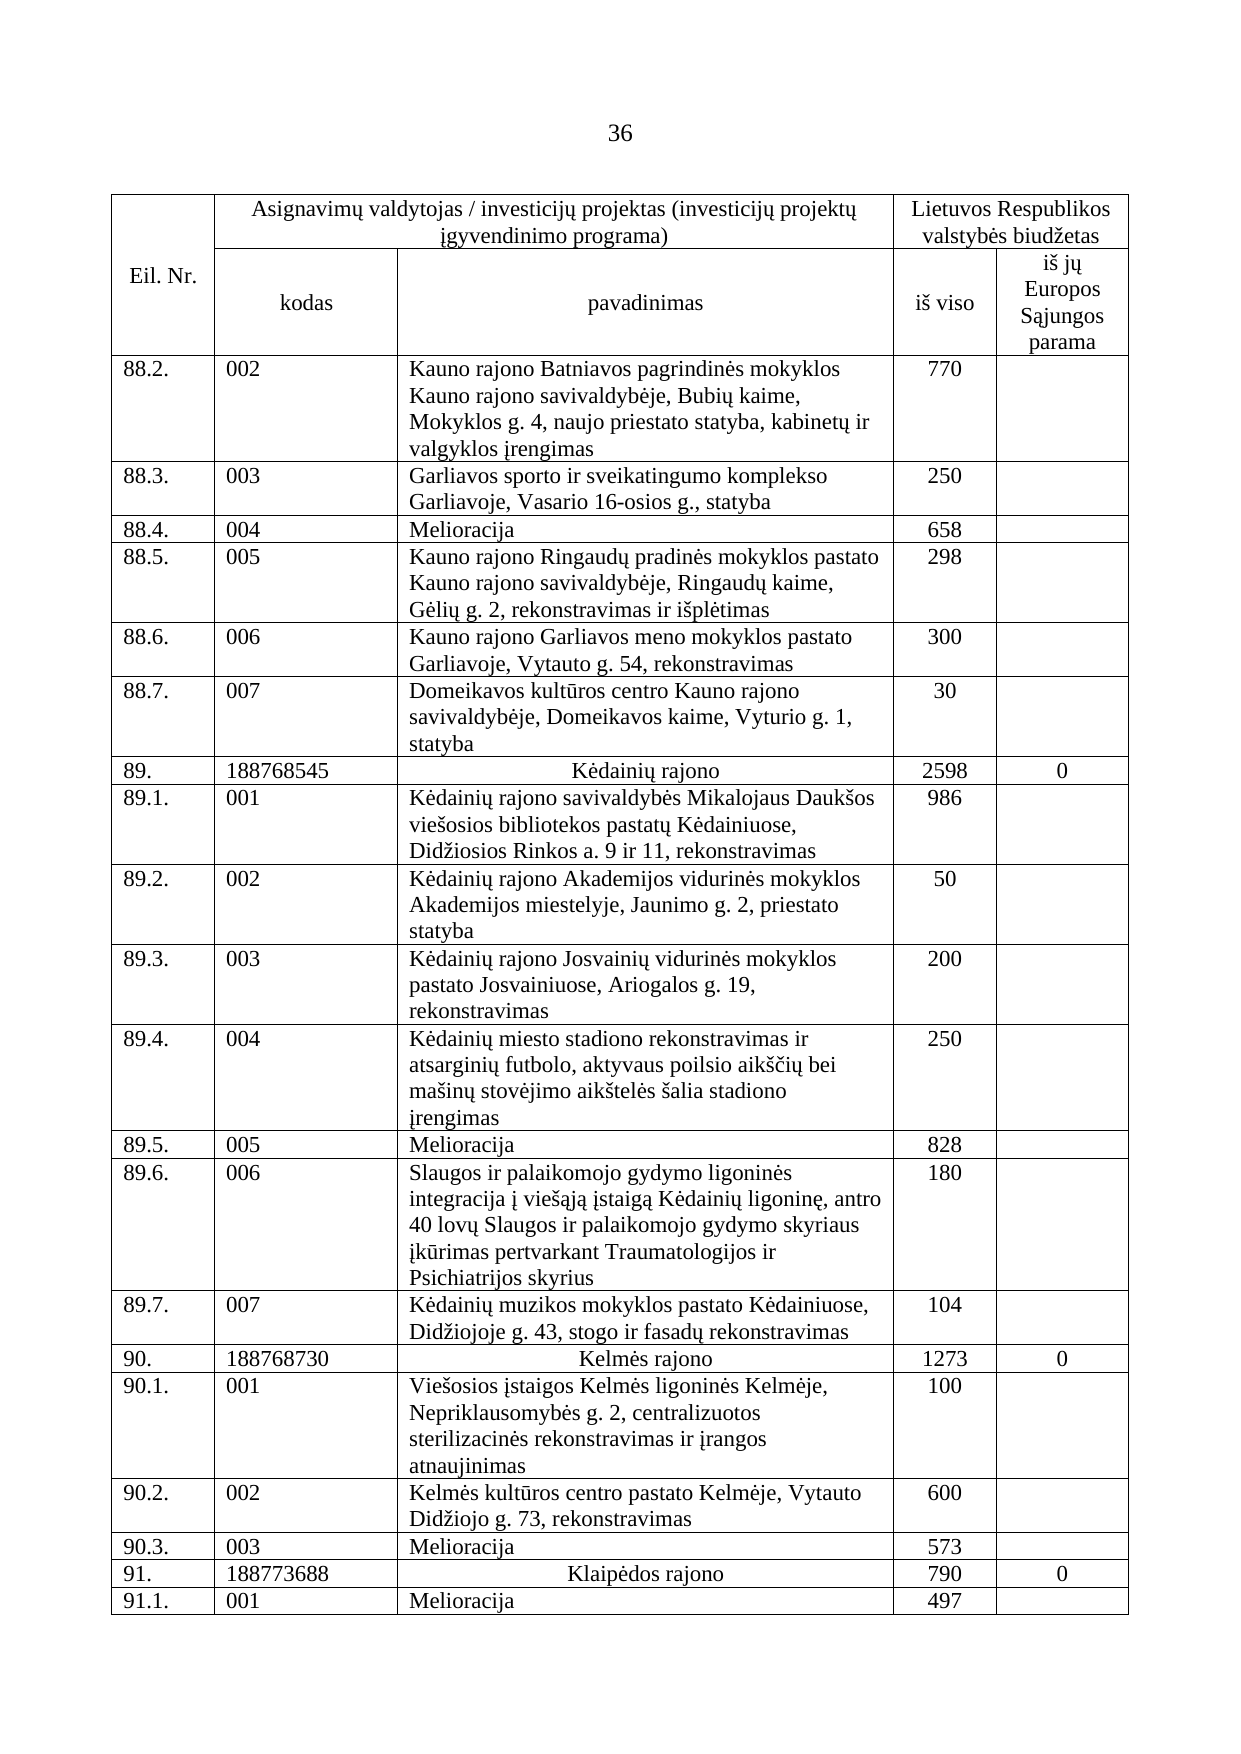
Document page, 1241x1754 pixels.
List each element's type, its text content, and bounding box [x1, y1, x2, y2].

table_cell [997, 1373, 1128, 1478]
table_cell 200 [894, 945, 996, 1024]
table_cell [997, 1479, 1128, 1532]
table_cell Kėdainių muzikos mokyklos pastato Kėdainiuose, Didžiojoje g. 43, stogo ir fasadų rekonstravimas [398, 1291, 893, 1344]
table_cell Kėdainių rajono Akademijos vidurinės mokyklos Akademijos miestelyje, Jaunimo g. 2, priestato statyba [398, 865, 893, 944]
table_cell 50 [894, 865, 996, 944]
table_cell Kauno rajono Batniavos pagrindinės mokyklos Kauno rajono savivaldybėje, Bubių kaime, Mokyklos g. 4, naujo priestato statyba, kabinetų ir valgyklos įrengimas [398, 356, 893, 461]
table_cell 90. [112, 1345, 214, 1372]
table_cell 001 [215, 1588, 397, 1614]
table_cell Kėdainių rajono savivaldybės Mikalojaus Daukšos viešosios bibliotekos pastatų Kėdainiuose, Didžiosios Rinkos a. 9 ir 11, rekonstravimas [398, 785, 893, 863]
table_cell Kauno rajono Garliavos meno mokyklos pastato Garliavoje, Vytauto g. 54, rekonstravimas [398, 623, 893, 676]
table_cell 250 [894, 462, 996, 515]
table_cell [997, 1131, 1128, 1158]
table_cell [997, 945, 1128, 1024]
table_cell [997, 1291, 1128, 1344]
table_cell 89.4. [112, 1025, 214, 1130]
table_cell Melioracija [398, 1131, 893, 1158]
table_cell 88.2. [112, 356, 214, 461]
table_cell [997, 1025, 1128, 1130]
table_cell 90.3. [112, 1533, 214, 1559]
table_cell 600 [894, 1479, 996, 1532]
table_cell 658 [894, 516, 996, 542]
table_header Lietuvos Respublikos valstybės biudžetas [894, 195, 1128, 248]
table_cell 005 [215, 543, 397, 622]
table_cell 003 [215, 1533, 397, 1559]
table_cell [997, 1588, 1128, 1614]
table_cell 100 [894, 1373, 996, 1478]
table_cell Kėdainių miesto stadiono rekonstravimas ir atsarginių futbolo, aktyvaus poilsio aikščių bei mašinų stovėjimo aikštelės šalia stadiono įrengimas [398, 1025, 893, 1130]
table_cell Kėdainių rajono [398, 757, 893, 783]
table_cell Viešosios įstaigos Kelmės ligoninės Kelmėje, Nepriklausomybės g. 2, centralizuotos sterilizacinės rekonstravimas ir įrangos atnaujinimas [398, 1373, 893, 1478]
table_cell 0 [997, 757, 1128, 783]
table_cell Melioracija [398, 516, 893, 542]
table_cell [997, 1159, 1128, 1290]
table_cell 004 [215, 516, 397, 542]
table_cell 90.1. [112, 1373, 214, 1478]
table_cell 007 [215, 677, 397, 756]
table_cell 88.7. [112, 677, 214, 756]
table_cell [997, 516, 1128, 542]
table_cell 006 [215, 623, 397, 676]
table_cell 250 [894, 1025, 996, 1130]
table_cell [997, 785, 1128, 863]
table_cell 180 [894, 1159, 996, 1290]
table_cell 88.4. [112, 516, 214, 542]
table_cell 89.1. [112, 785, 214, 863]
table_cell 88.3. [112, 462, 214, 515]
table_cell 573 [894, 1533, 996, 1559]
table_cell Kėdainių rajono Josvainių vidurinės mokyklos pastato Josvainiuose, Ariogalos g. 19, rekonstravimas [398, 945, 893, 1024]
table_cell 003 [215, 945, 397, 1024]
table_cell Kauno rajono Ringaudų pradinės mokyklos pastato Kauno rajono savivaldybėje, Ringaudų kaime, Gėlių g. 2, rekonstravimas ir išplėtimas [398, 543, 893, 622]
table_cell iš jų Europos Sąjungos parama [997, 249, 1128, 354]
table_cell 006 [215, 1159, 397, 1290]
table_cell [997, 462, 1128, 515]
table_cell 188768730 [215, 1345, 397, 1372]
table_cell 89.3. [112, 945, 214, 1024]
table_cell [997, 623, 1128, 676]
table_cell Melioracija [398, 1533, 893, 1559]
table_cell [997, 543, 1128, 622]
table_cell 89. [112, 757, 214, 783]
table_cell 001 [215, 1373, 397, 1478]
table_cell [997, 1533, 1128, 1559]
table_cell Kelmės rajono [398, 1345, 893, 1372]
table_cell 002 [215, 356, 397, 461]
table_cell kodas [215, 249, 397, 354]
table_cell 0 [997, 1560, 1128, 1587]
table_cell 89.6. [112, 1159, 214, 1290]
table_cell Garliavos sporto ir sveikatingumo komplekso Garliavoje, Vasario 16-osios g., statyba [398, 462, 893, 515]
table_cell 89.2. [112, 865, 214, 944]
table_cell 002 [215, 1479, 397, 1532]
table_cell 790 [894, 1560, 996, 1587]
table_cell 298 [894, 543, 996, 622]
table_cell Melioracija [398, 1588, 893, 1614]
table_cell Domeikavos kultūros centro Kauno rajono savivaldybėje, Domeikavos kaime, Vyturio g. 1, statyba [398, 677, 893, 756]
table_cell iš viso [894, 249, 996, 354]
table_cell 104 [894, 1291, 996, 1344]
table_cell 88.6. [112, 623, 214, 676]
table_cell 004 [215, 1025, 397, 1130]
table_cell 91.1. [112, 1588, 214, 1614]
table_cell 88.5. [112, 543, 214, 622]
table_cell [997, 865, 1128, 944]
table_cell 300 [894, 623, 996, 676]
table_cell 89.7. [112, 1291, 214, 1344]
table_cell 2598 [894, 757, 996, 783]
table_header Eil. Nr. [112, 195, 214, 354]
table_cell 002 [215, 865, 397, 944]
table_cell 003 [215, 462, 397, 515]
table_cell 30 [894, 677, 996, 756]
table_cell Slaugos ir palaikomojo gydymo ligoninės integracija į viešąją įstaigą Kėdainių ligoninę, antro 40 lovų Slaugos ir palaikomojo gydymo skyriaus įkūrimas pertvarkant Traumatologijos ir Psichiatrijos skyrius [398, 1159, 893, 1290]
table_cell 001 [215, 785, 397, 863]
table_cell 770 [894, 356, 996, 461]
table_cell 188768545 [215, 757, 397, 783]
table_cell 188773688 [215, 1560, 397, 1587]
table_cell [997, 356, 1128, 461]
table_cell 007 [215, 1291, 397, 1344]
table_header Asignavimų valdytojas / investicijų projektas (investicijų projektų įgyvendinimo programa) [215, 195, 893, 248]
table_cell Klaipėdos rajono [398, 1560, 893, 1587]
table_cell [997, 677, 1128, 756]
table_cell Kelmės kultūros centro pastato Kelmėje, Vytauto Didžiojo g. 73, rekonstravimas [398, 1479, 893, 1532]
table_cell 89.5. [112, 1131, 214, 1158]
table_cell 1273 [894, 1345, 996, 1372]
table_cell 828 [894, 1131, 996, 1158]
table_cell 497 [894, 1588, 996, 1614]
table_cell 005 [215, 1131, 397, 1158]
table_cell 90.2. [112, 1479, 214, 1532]
table_cell 0 [997, 1345, 1128, 1372]
table_cell 986 [894, 785, 996, 863]
table_cell pavadinimas [398, 249, 893, 354]
table_cell 91. [112, 1560, 214, 1587]
